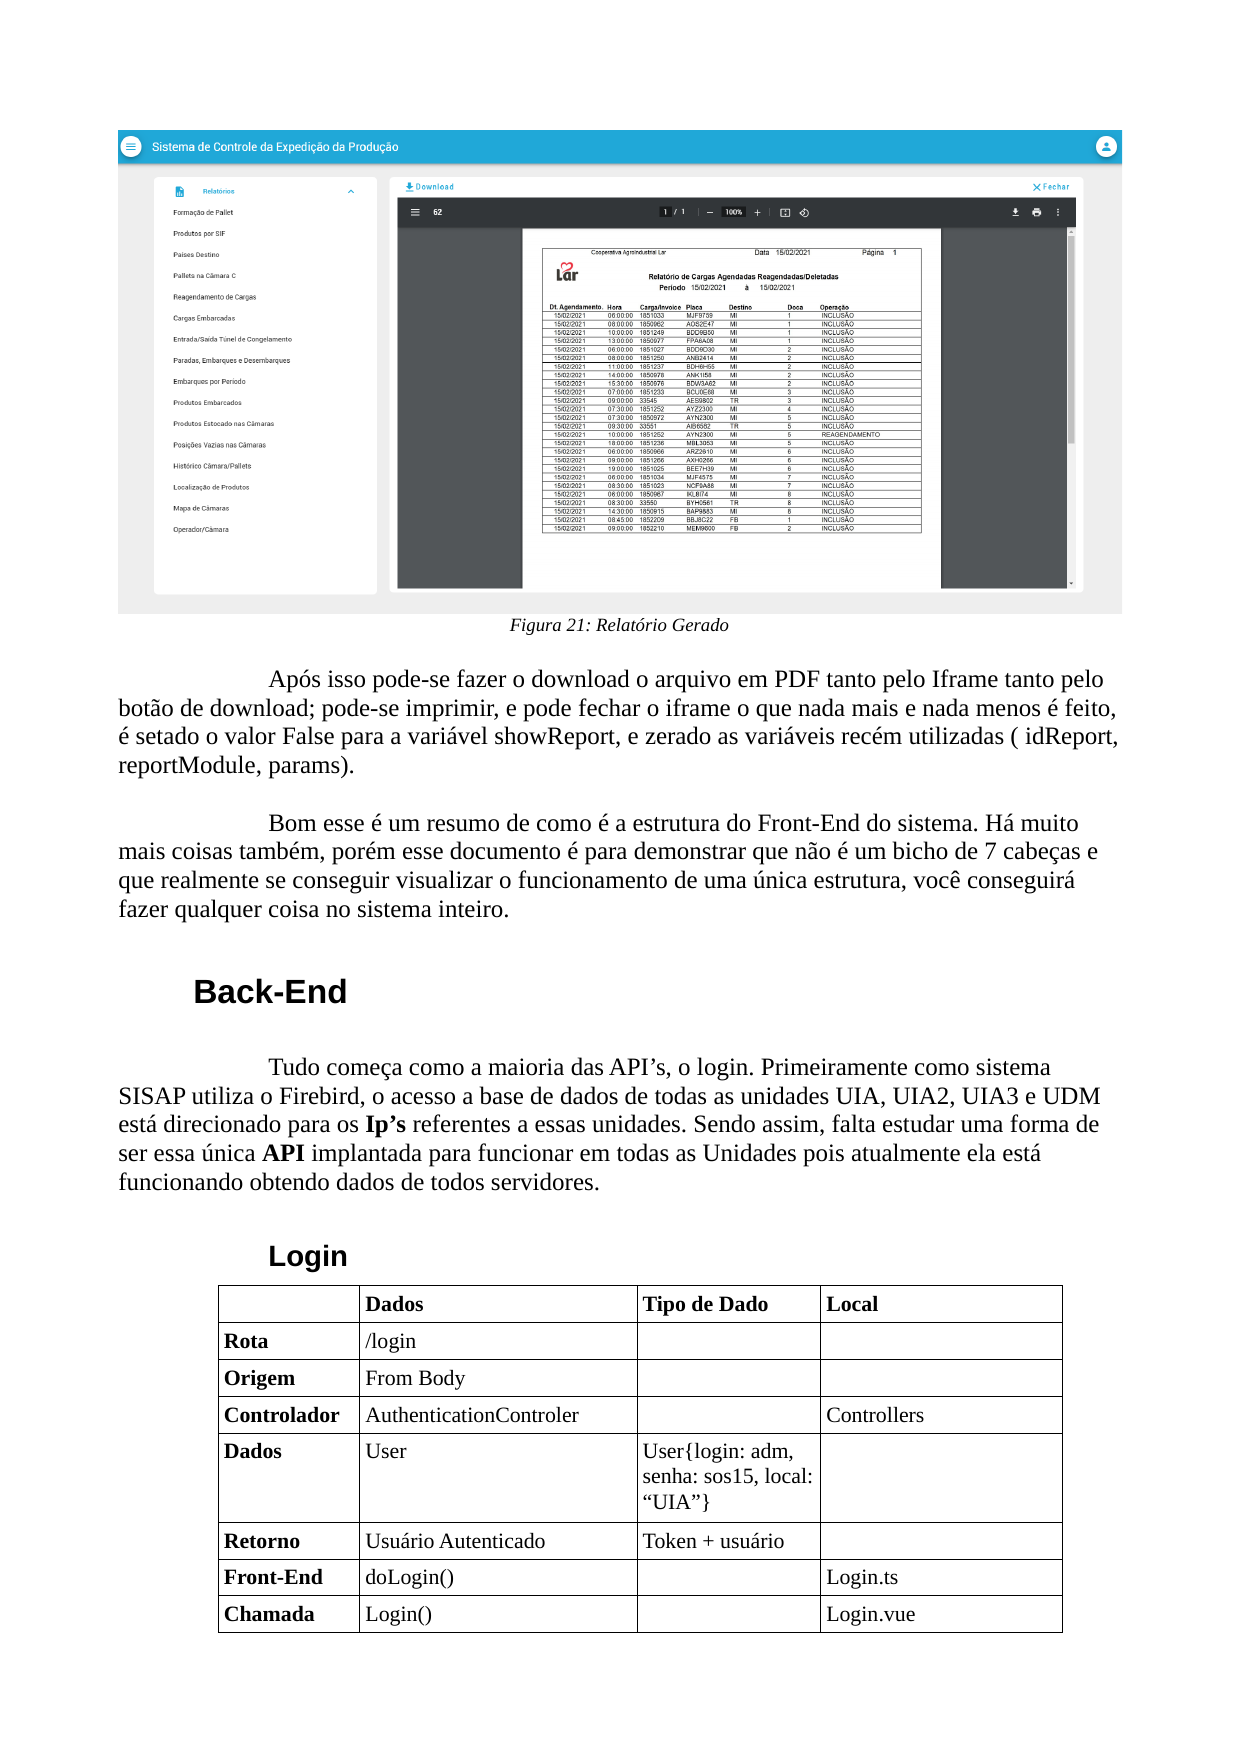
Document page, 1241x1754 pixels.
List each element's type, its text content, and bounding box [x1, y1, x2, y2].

table_cell Controllers [821, 1397, 1062, 1432]
table_cell Login.vue [821, 1596, 1062, 1632]
table_cell User [360, 1434, 637, 1522]
table_cell [638, 1397, 820, 1432]
table_cell Login.ts [821, 1560, 1062, 1595]
subtitle Login [118, 1239, 1122, 1273]
table_cell User{login: adm, senha: sos15, local: “UIA”} [638, 1434, 820, 1522]
table_cell [821, 1523, 1062, 1558]
table_cell Usuário Autenticado [360, 1523, 637, 1558]
table_cell [821, 1434, 1062, 1522]
table_header Dados [360, 1286, 637, 1322]
text Bom esse é um resumo de como é a estrutura do Front-End do sistema. Há muito mais coisas também, porém esse documento é para demonstrar que não é um bicho de 7 cabeças e que realmente se conseguir visualizar o funcionamento de uma única estrutura, você conseguirá fazer qualquer coisa no sistema inteiro. [118, 808, 1122, 923]
table_header Tipo de Dado [638, 1286, 820, 1322]
table_cell AuthenticationControler [360, 1397, 637, 1432]
table_cell Origem [219, 1360, 359, 1396]
table_cell doLogin() [360, 1560, 637, 1595]
table_cell [821, 1323, 1062, 1359]
table_cell Dados [219, 1434, 359, 1522]
table_cell Chamada [219, 1596, 359, 1632]
table_cell /login [360, 1323, 637, 1359]
table_header [219, 1286, 359, 1322]
table_cell [638, 1360, 820, 1396]
table_cell Token + usuário [638, 1523, 820, 1558]
table_header Local [821, 1286, 1062, 1322]
table_cell Controlador [219, 1397, 359, 1432]
table_cell [638, 1560, 820, 1595]
text Tudo começa como a maioria das API’s, o login. Primeiramente como sistema SISAP utiliza o Firebird, o acesso a base de dados de todas as unidades UIA, UIA2, UIA3 e UDM está direcionado para os Ip’s referentes a essas unidades. Sendo assim, falta estudar uma forma de ser essa única API implantada para funcionar em todas as Unidades pois atualmente ela está funcionando obtendo dados de todos servidores. [118, 1052, 1122, 1196]
text Figura 21: Relatório Gerado [118, 614, 1122, 635]
table_cell [821, 1360, 1062, 1396]
table_cell Login() [360, 1596, 637, 1632]
table_cell From Body [360, 1360, 637, 1396]
table_cell [638, 1596, 820, 1632]
table_cell Front-End [219, 1560, 359, 1595]
subtitle Back-End [118, 972, 1122, 1011]
table_cell [638, 1323, 820, 1359]
table_cell Rota [219, 1323, 359, 1359]
text Após isso pode-se fazer o download o arquivo em PDF tanto pelo Iframe tanto pelo botão de download; pode-se imprimir, e pode fechar o iframe o que nada mais e nada menos é feito, é setado o valor False para a variável showReport, e zerado as variáveis recém utilizadas ( idReport, reportModule, params). [118, 664, 1122, 779]
table_cell Retorno [219, 1523, 359, 1558]
picture [118, 130, 1123, 614]
